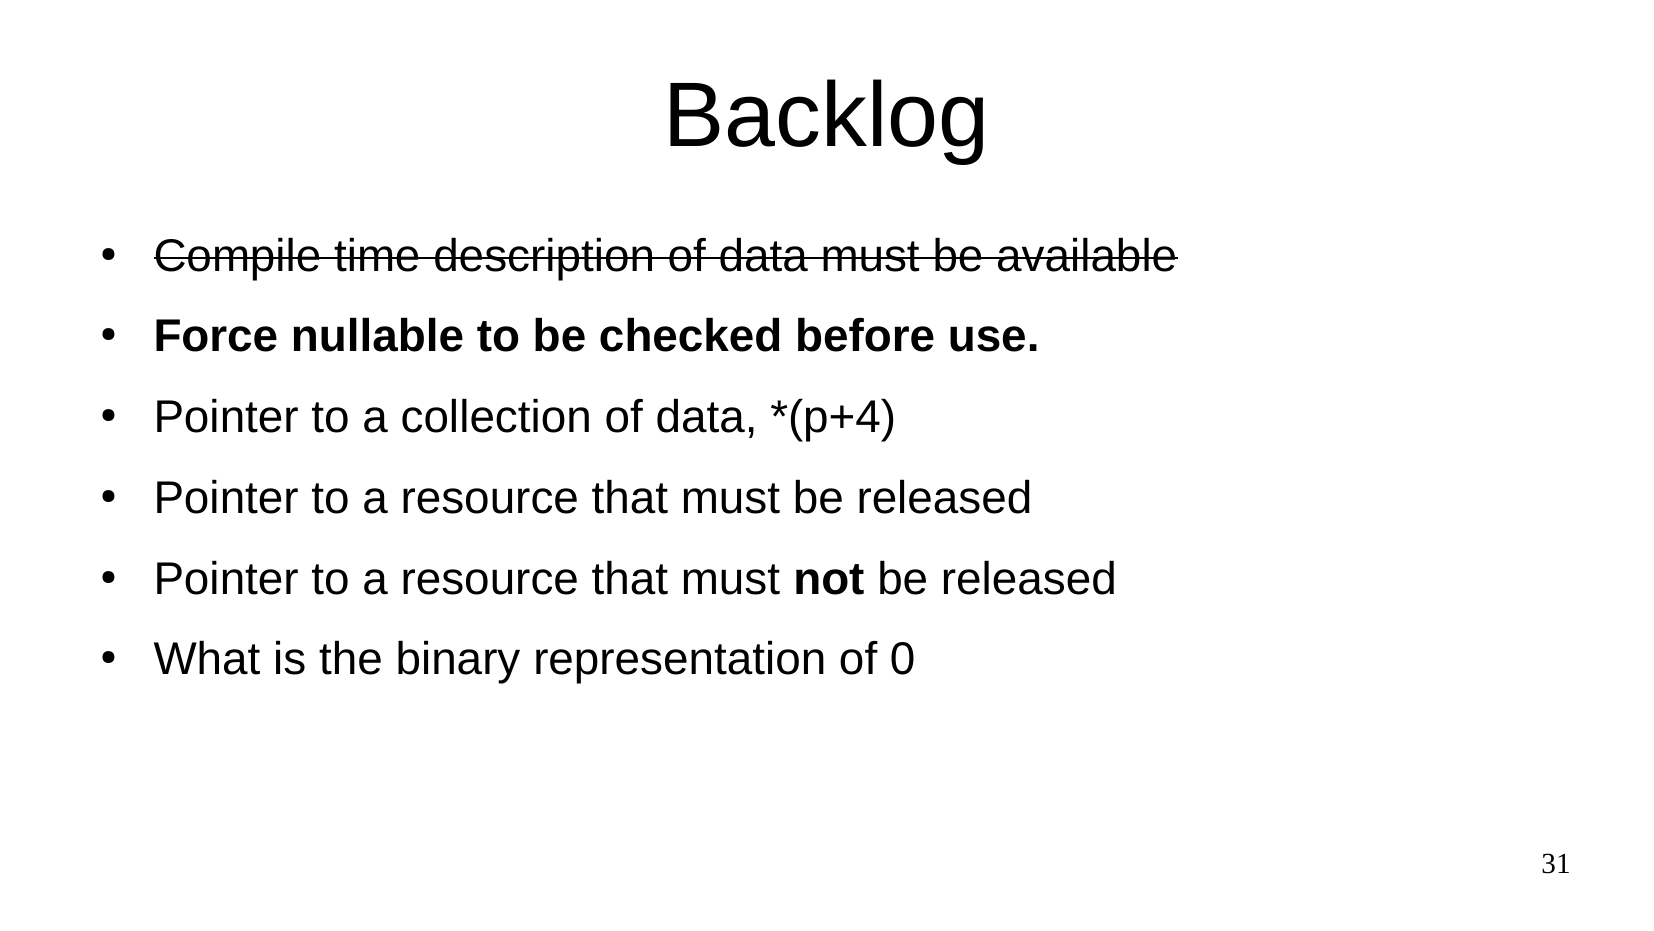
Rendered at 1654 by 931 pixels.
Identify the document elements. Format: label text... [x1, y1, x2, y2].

title Backlog [82, 37, 1571, 193]
list Compile time description of data must be available Force nullable to be checked before use. Pointer to a collection of data, *(p+4) Pointer to a resource that must be released Pointer to a resource that must not be released What is the binary representation of 0 [82, 229, 1571, 769]
